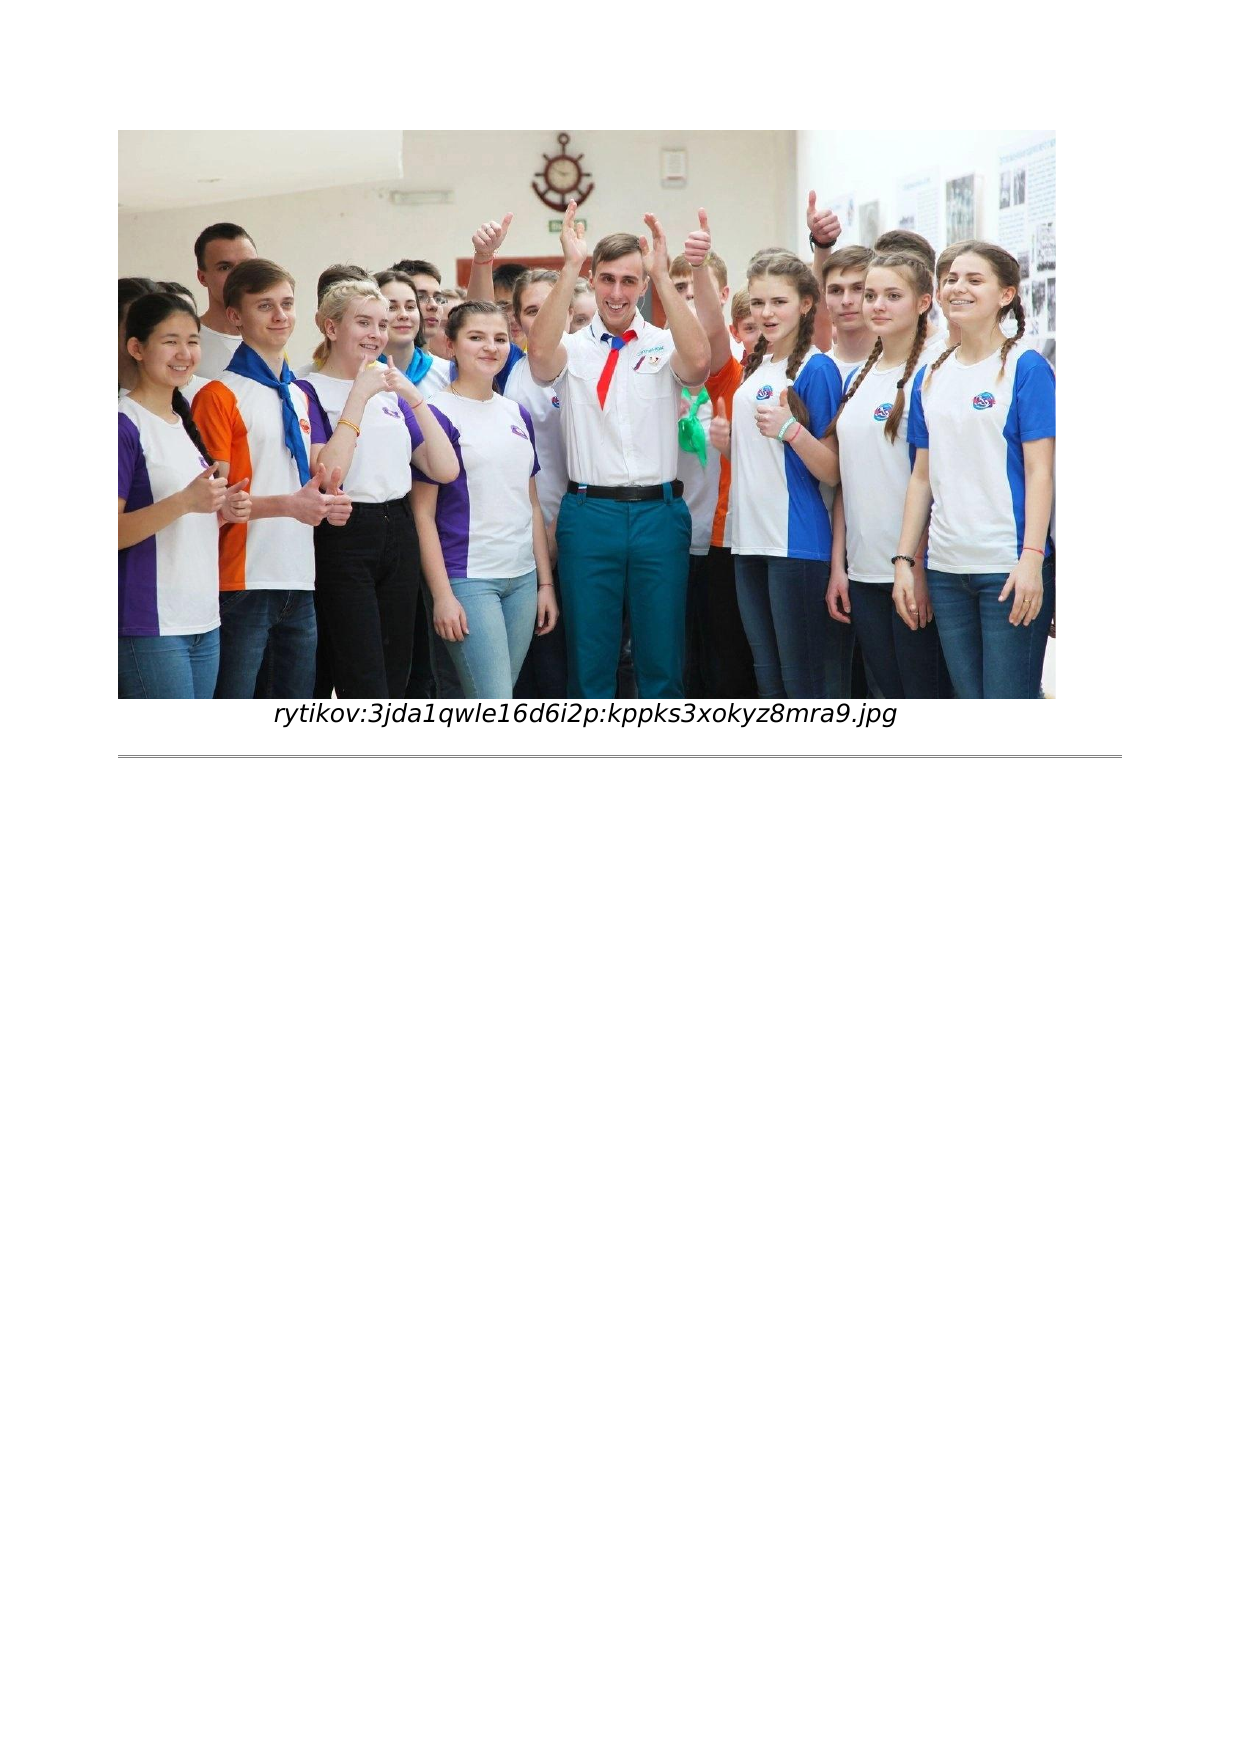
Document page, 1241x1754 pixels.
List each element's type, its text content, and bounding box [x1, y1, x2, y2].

text rytikov:3jda1qwle16d6i2p:kppks3xokyz8mra9.jpg [118, 699, 1056, 728]
picture [642, 667, 650, 673]
picture [118, 130, 1056, 699]
picture [613, 565, 642, 699]
